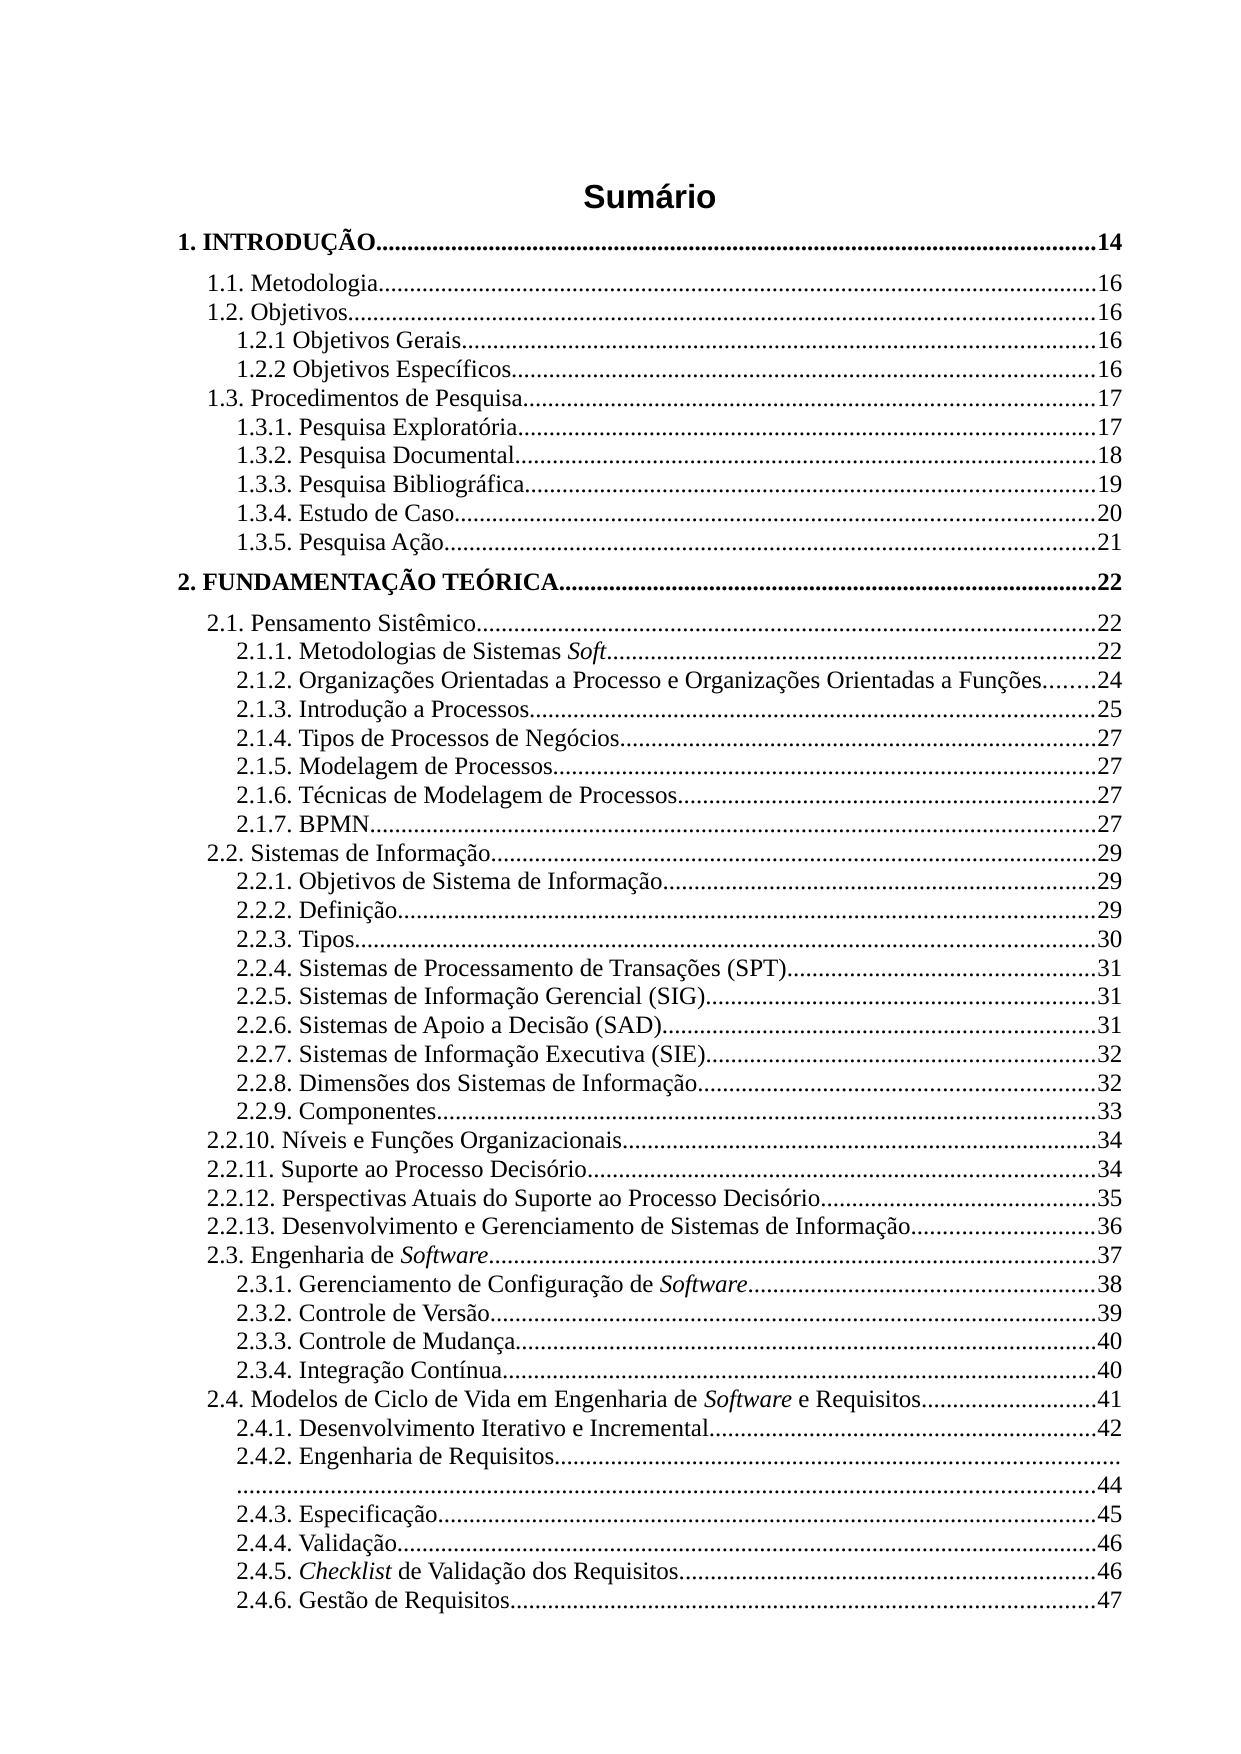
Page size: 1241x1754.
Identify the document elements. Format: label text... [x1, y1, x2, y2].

text 2.2.9. Componentes 33 [236, 1096, 1122, 1125]
text 2.1.4. Tipos de Processos de Negócios 27 [236, 723, 1122, 751]
text 2.2.6. Sistemas de Apoio a Decisão (SAD) 31 [236, 1010, 1122, 1039]
text 1.3.1. Pesquisa Exploratória 17 [236, 412, 1122, 440]
text 2.2.11. Suporte ao Processo Decisório 34 [207, 1154, 1122, 1183]
text 2.2.5. Sistemas de Informação Gerencial (SIG) 31 [236, 981, 1122, 1010]
text 2.1.2. Organizações Orientadas a Processo e Organizações Orientadas a Funções 24 [236, 665, 1122, 694]
text 2.4.1. Desenvolvimento Iterativo e Incremental 42 [236, 1413, 1122, 1441]
text 2.4. Modelos de Ciclo de Vida em Engenharia de Software e Requisitos 41 [207, 1384, 1122, 1413]
text 2.3. Engenharia de Software 37 [207, 1240, 1122, 1269]
text 2.2.8. Dimensões dos Sistemas de Informação 32 [236, 1068, 1122, 1096]
text 2.3.2. Controle de Versão 39 [236, 1298, 1122, 1326]
text 2.4.5. Checklist de Validação dos Requisitos. 46 [236, 1556, 1122, 1585]
text 2.2.7. Sistemas de Informação Executiva (SIE) 32 [236, 1039, 1122, 1068]
text 2.4.6. Gestão de Requisitos 47 [236, 1585, 1122, 1614]
text 2.1.6. Técnicas de Modelagem de Processos 27 [236, 780, 1122, 809]
text 2.1.5. Modelagem de Processos 27 [236, 751, 1122, 780]
text 1.3.5. Pesquisa Ação 21 [236, 527, 1122, 555]
text 1.3. Procedimentos de Pesquisa 17 [207, 383, 1122, 412]
text 1.3.2. Pesquisa Documental 18 [236, 440, 1122, 469]
text 2.3.4. Integração Contínua 40 [236, 1355, 1122, 1384]
text 1.2.1 Objetivos Gerais 16 [236, 325, 1122, 354]
text 2.2.3. Tipos 30 [236, 924, 1122, 953]
text 2.3.3. Controle de Mudança 40 [236, 1326, 1122, 1355]
text 2.1.7. BPMN 27 [236, 809, 1122, 838]
text 2.2.12. Perspectivas Atuais do Suporte ao Processo Decisório 35 [207, 1183, 1122, 1211]
text 2.1.3. Introdução a Processos 25 [236, 694, 1122, 723]
text 2.3.1. Gerenciamento de Configuração de Software 38 [236, 1269, 1122, 1298]
text 2.2.1. Objetivos de Sistema de Informação 29 [236, 866, 1122, 895]
text 2.2.10. Níveis e Funções Organizacionais 34 [207, 1125, 1122, 1154]
text 2.2. Sistemas de Informação 29 [207, 838, 1122, 866]
text 1.2. Objetivos 16 [207, 297, 1122, 325]
text 1.2.2 Objetivos Específicos 16 [236, 354, 1122, 383]
text 2. Fundamentação Teórica 22 [177, 567, 1122, 596]
text 2.1. Pensamento Sistêmico 22 [207, 608, 1122, 636]
text 2.4.3. Especificação 45 [236, 1499, 1122, 1528]
text 2.2.13. Desenvolvimento e Gerenciamento de Sistemas de Informação 36 [207, 1211, 1122, 1240]
text 2.2.2. Definição 29 [236, 895, 1122, 924]
text 2.4.2. Engenharia de Requisitos 44 [236, 1441, 1122, 1499]
text 2.4.4. Validação 46 [236, 1528, 1122, 1556]
subtitle Sumário [177, 177, 1122, 216]
text 2.1.1. Metodologias de Sistemas Soft 22 [236, 636, 1122, 665]
text 1.1. Metodologia 16 [207, 268, 1122, 297]
text 1. Introdução 14 [177, 227, 1122, 256]
text 1.3.3. Pesquisa Bibliográfica 19 [236, 469, 1122, 498]
text 2.2.4. Sistemas de Processamento de Transações (SPT) 31 [236, 953, 1122, 981]
text 1.3.4. Estudo de Caso 20 [236, 498, 1122, 527]
